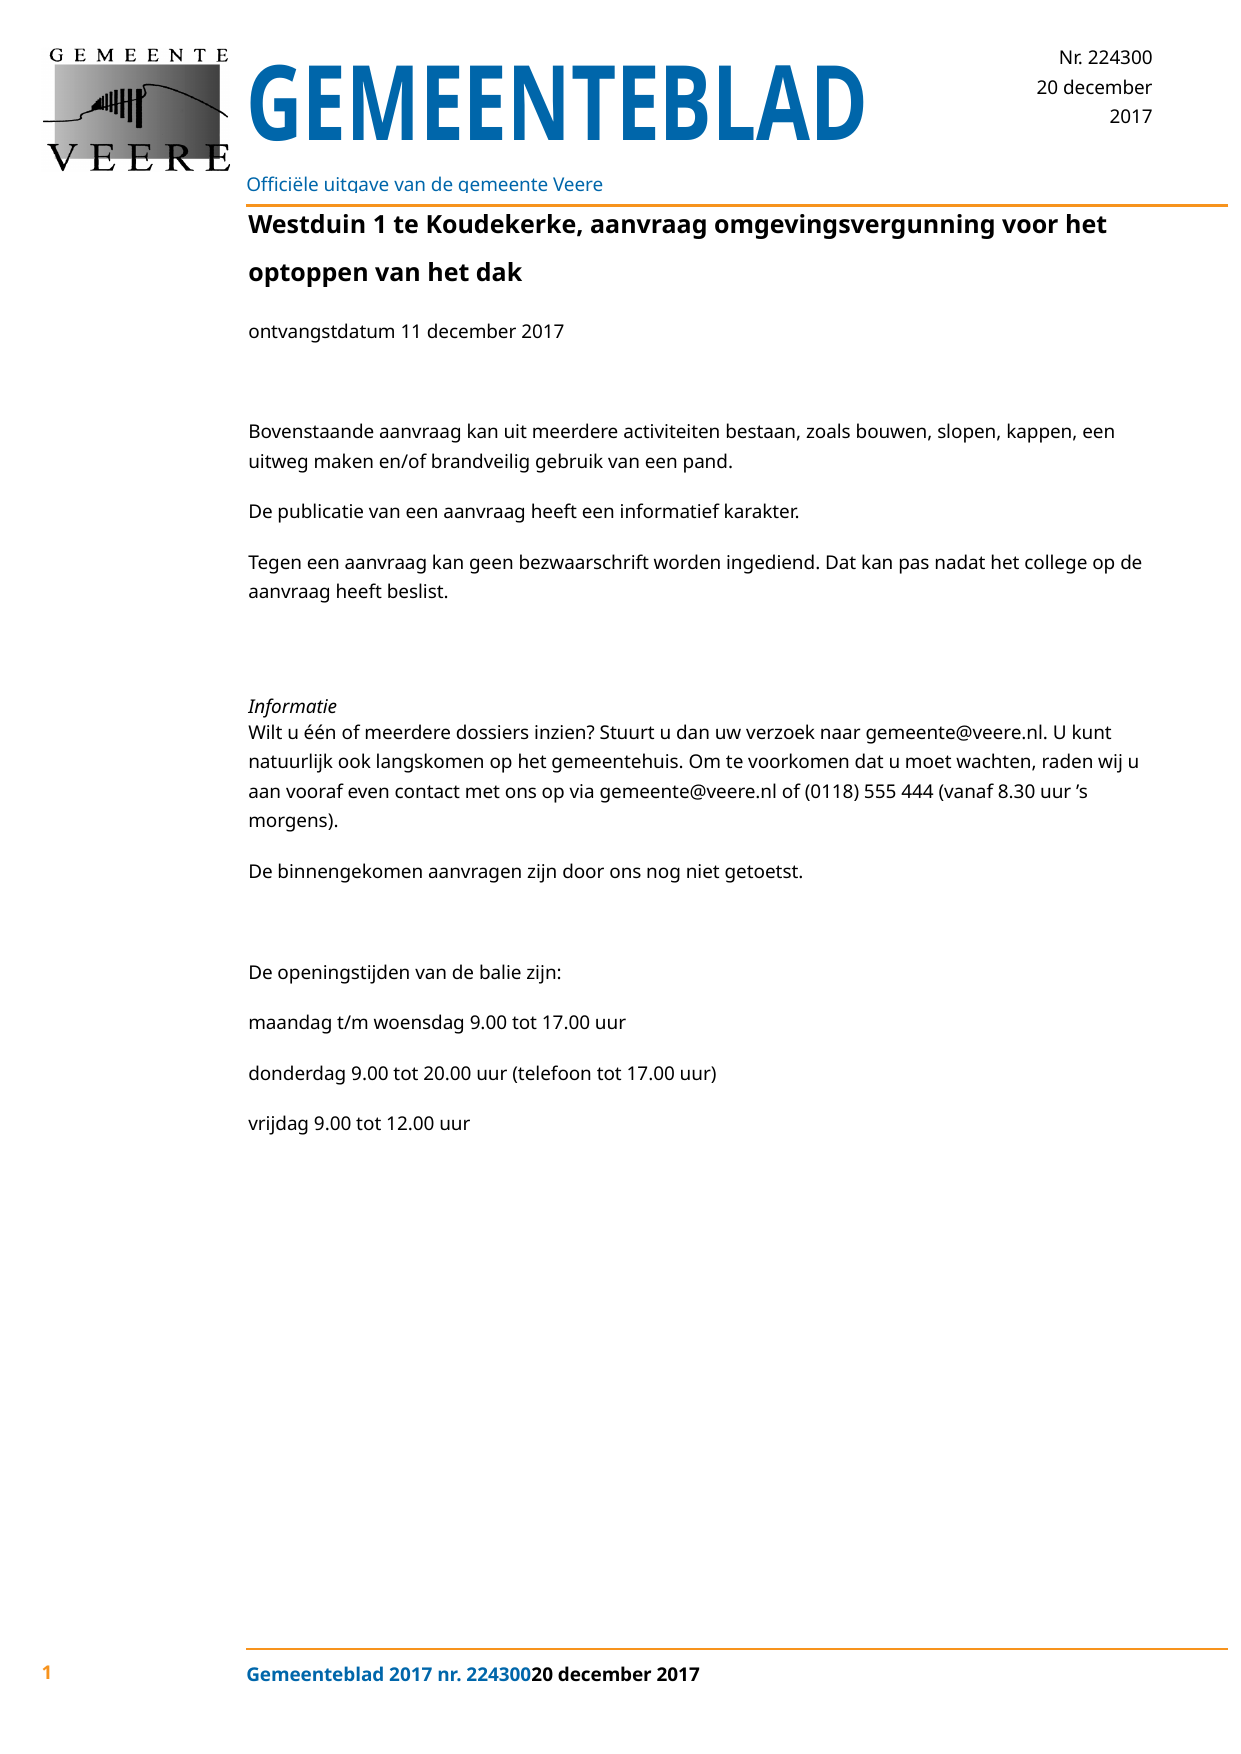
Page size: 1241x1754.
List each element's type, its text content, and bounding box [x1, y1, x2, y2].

text Informatie [248, 693, 1152, 719]
text De binnengekomen aanvragen zijn door ons nog niet getoetst. [248, 858, 1152, 884]
text De openingstijden van de balie zijn: [248, 959, 1152, 984]
text donderdag 9.00 tot 20.00 uur (telefoon tot 17.00 uur) [248, 1060, 1152, 1085]
text Westduin 1 te Koudekerke, aanvraag omgevingsvergunning voor het optoppen van het dak [248, 207, 1152, 288]
text Tegen een aanvraag kan geen bezwaarschrift worden ingediend. Dat kan pas nadat het college op de aanvraag heeft beslist. [248, 549, 1152, 604]
text De publicatie van een aanvraag heeft een informatief karakter. [248, 499, 1152, 524]
text Wilt u één of meerdere dossiers inzien? Stuurt u dan uw verzoek naar gemeente@veere.nl. U kunt natuurlijk ook langskomen op het gemeentehuis. Om te voorkomen dat u moet wachten, raden wij u aan vooraf even contact met ons op via gemeente@veere.nl of (0118) 555 444 (vanaf 8.30 uur ’s morgens). [248, 719, 1152, 833]
picture [41, 47, 231, 172]
text ontvangstdatum 11 december 2017 [248, 318, 1152, 344]
text maandag t/m woensdag 9.00 tot 17.00 uur [248, 1009, 1152, 1035]
text Bovenstaande aanvraag kan uit meerdere activiteiten bestaan, zoals bouwen, slopen, kappen, een uitweg maken en/of brandveilig gebruik van een pand. [248, 419, 1152, 474]
text vrijdag 9.00 tot 12.00 uur [248, 1110, 1152, 1136]
